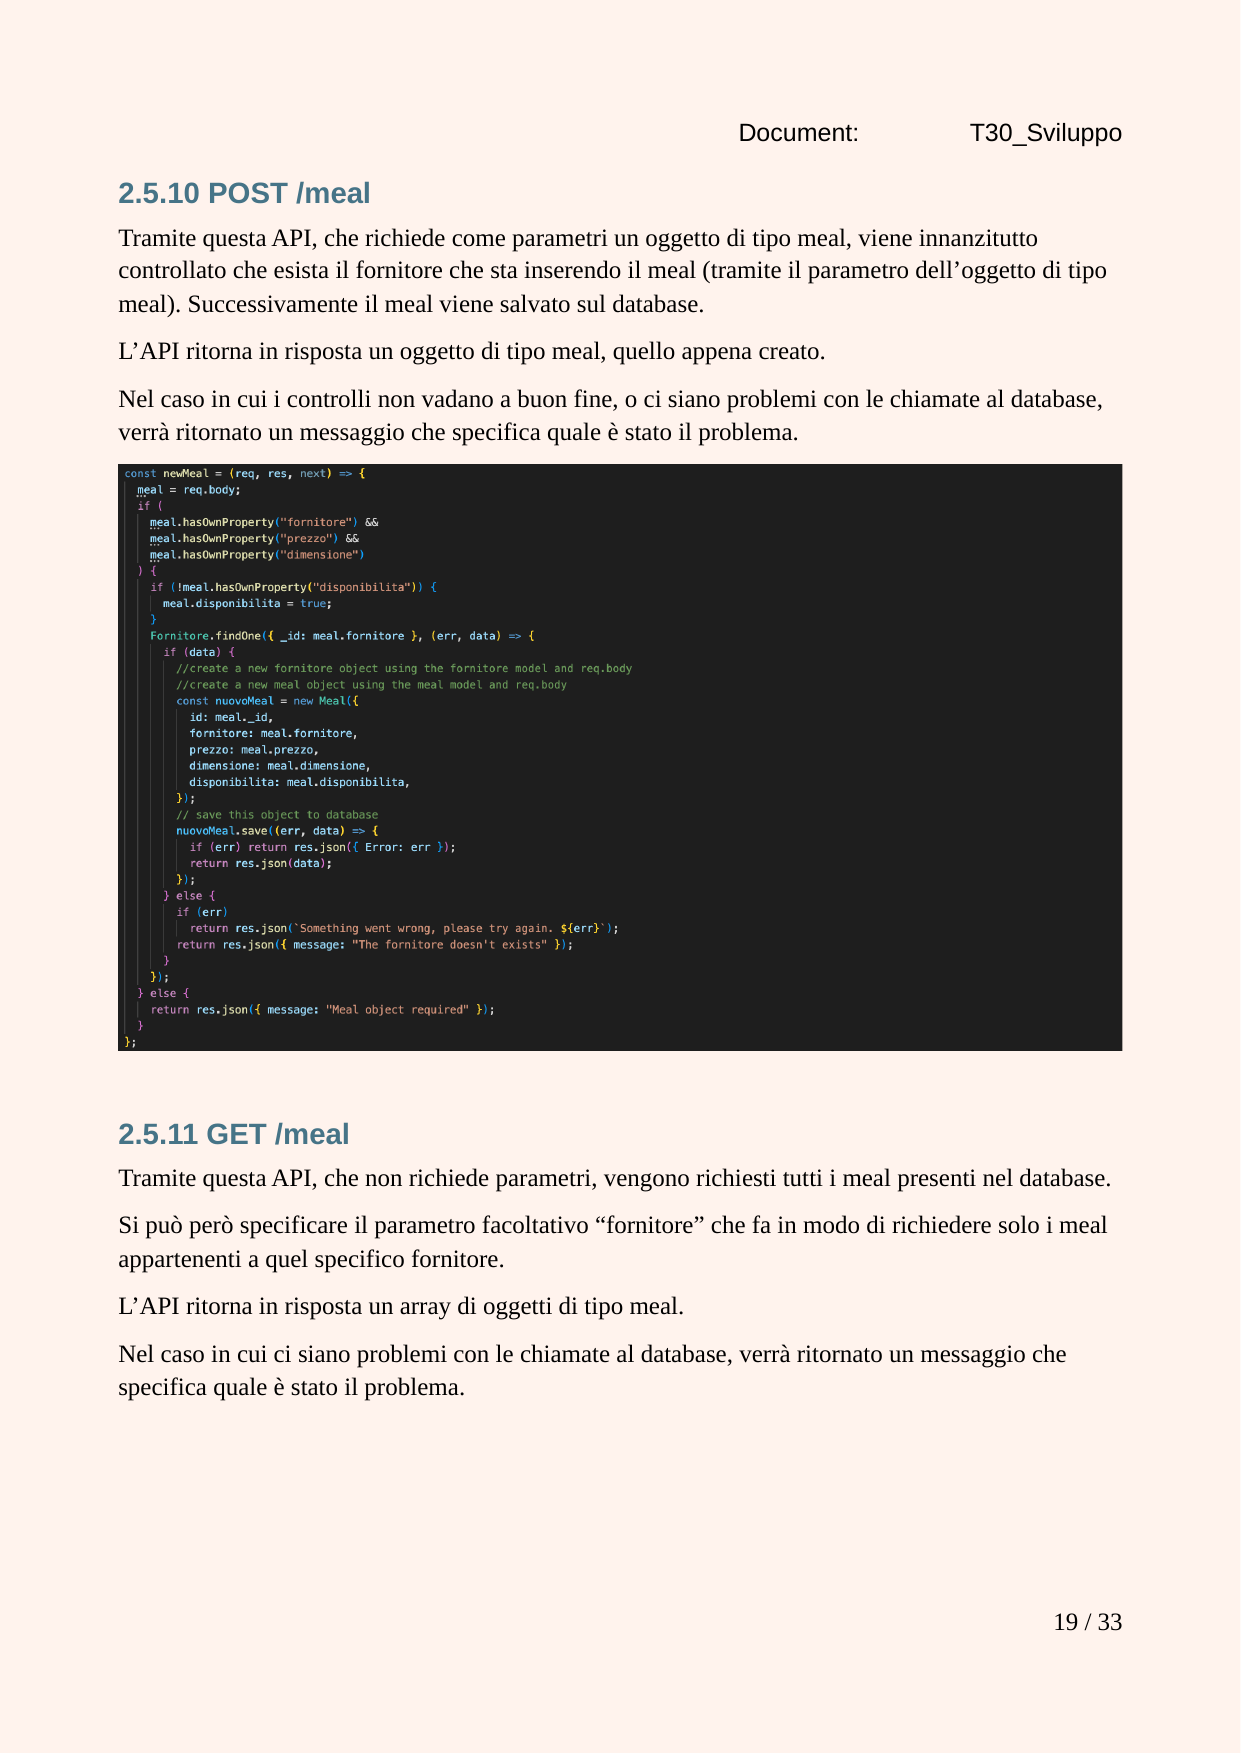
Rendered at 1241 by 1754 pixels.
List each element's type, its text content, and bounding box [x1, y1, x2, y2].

text Tramite questa API, che richiede come parametri un oggetto di tipo meal, viene innanzitutto controllato che esista il fornitore che sta inserendo il meal (tramite il parametro dell’oggetto di tipo meal). Successivamente il meal viene salvato sul database. [118, 223, 1122, 317]
picture [118, 464, 1123, 1051]
text Si può però specificare il parametro facoltativo “fornitore” che fa in modo di richiedere solo i meal appartenenti a quel specifico fornitore. [118, 1211, 1122, 1272]
subtitle 2.5.10 POST /meal [118, 176, 1122, 210]
text Nel caso in cui i controlli non vadano a buon fine, o ci siano problemi con le chiamate al database, verrà ritornato un messaggio che specifica quale è stato il problema. [118, 384, 1122, 446]
text Nel caso in cui ci siano problemi con le chiamate al database, verrà ritornato un messaggio che specifica quale è stato il problema. [118, 1339, 1122, 1401]
subtitle 2.5.11 GET /meal [118, 1117, 1122, 1151]
text L’API ritorna in risposta un array di oggetti di tipo meal. [118, 1291, 1122, 1320]
text L’API ritorna in risposta un oggetto di tipo meal, quello appena creato. [118, 336, 1122, 365]
text Tramite questa API, che non richiede parametri, vengono richiesti tutti i meal presenti nel database. [118, 1163, 1122, 1192]
